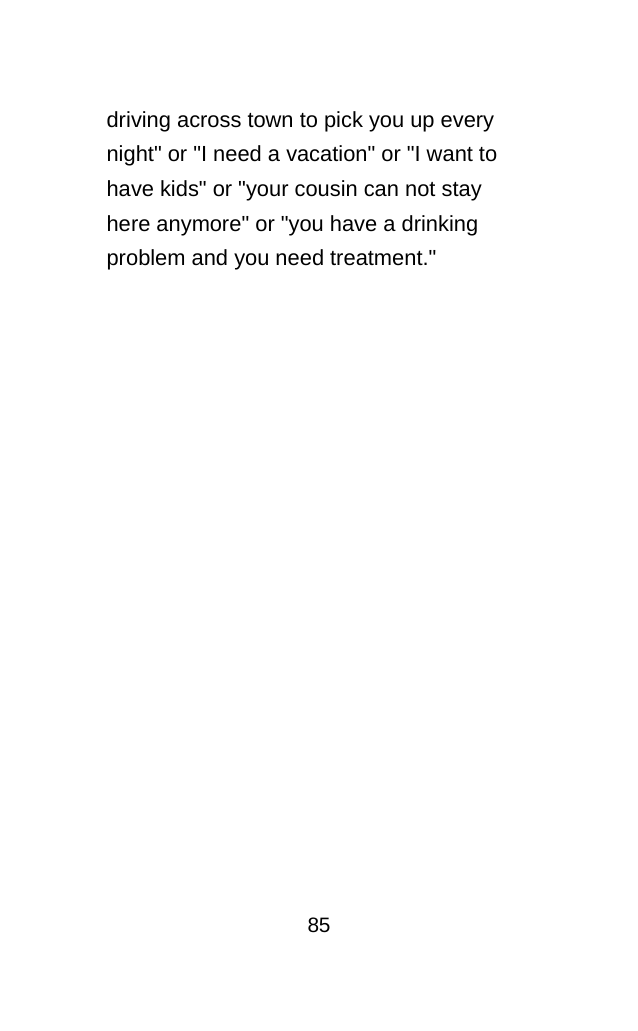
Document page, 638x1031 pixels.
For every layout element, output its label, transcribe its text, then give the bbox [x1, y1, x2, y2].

text driving across town to pick you up every night" or "I need a vacation" or "I want to have kids" or "your cousin can not stay here anymore" or "you have a drinking problem and you need treatment." [106, 106, 531, 270]
